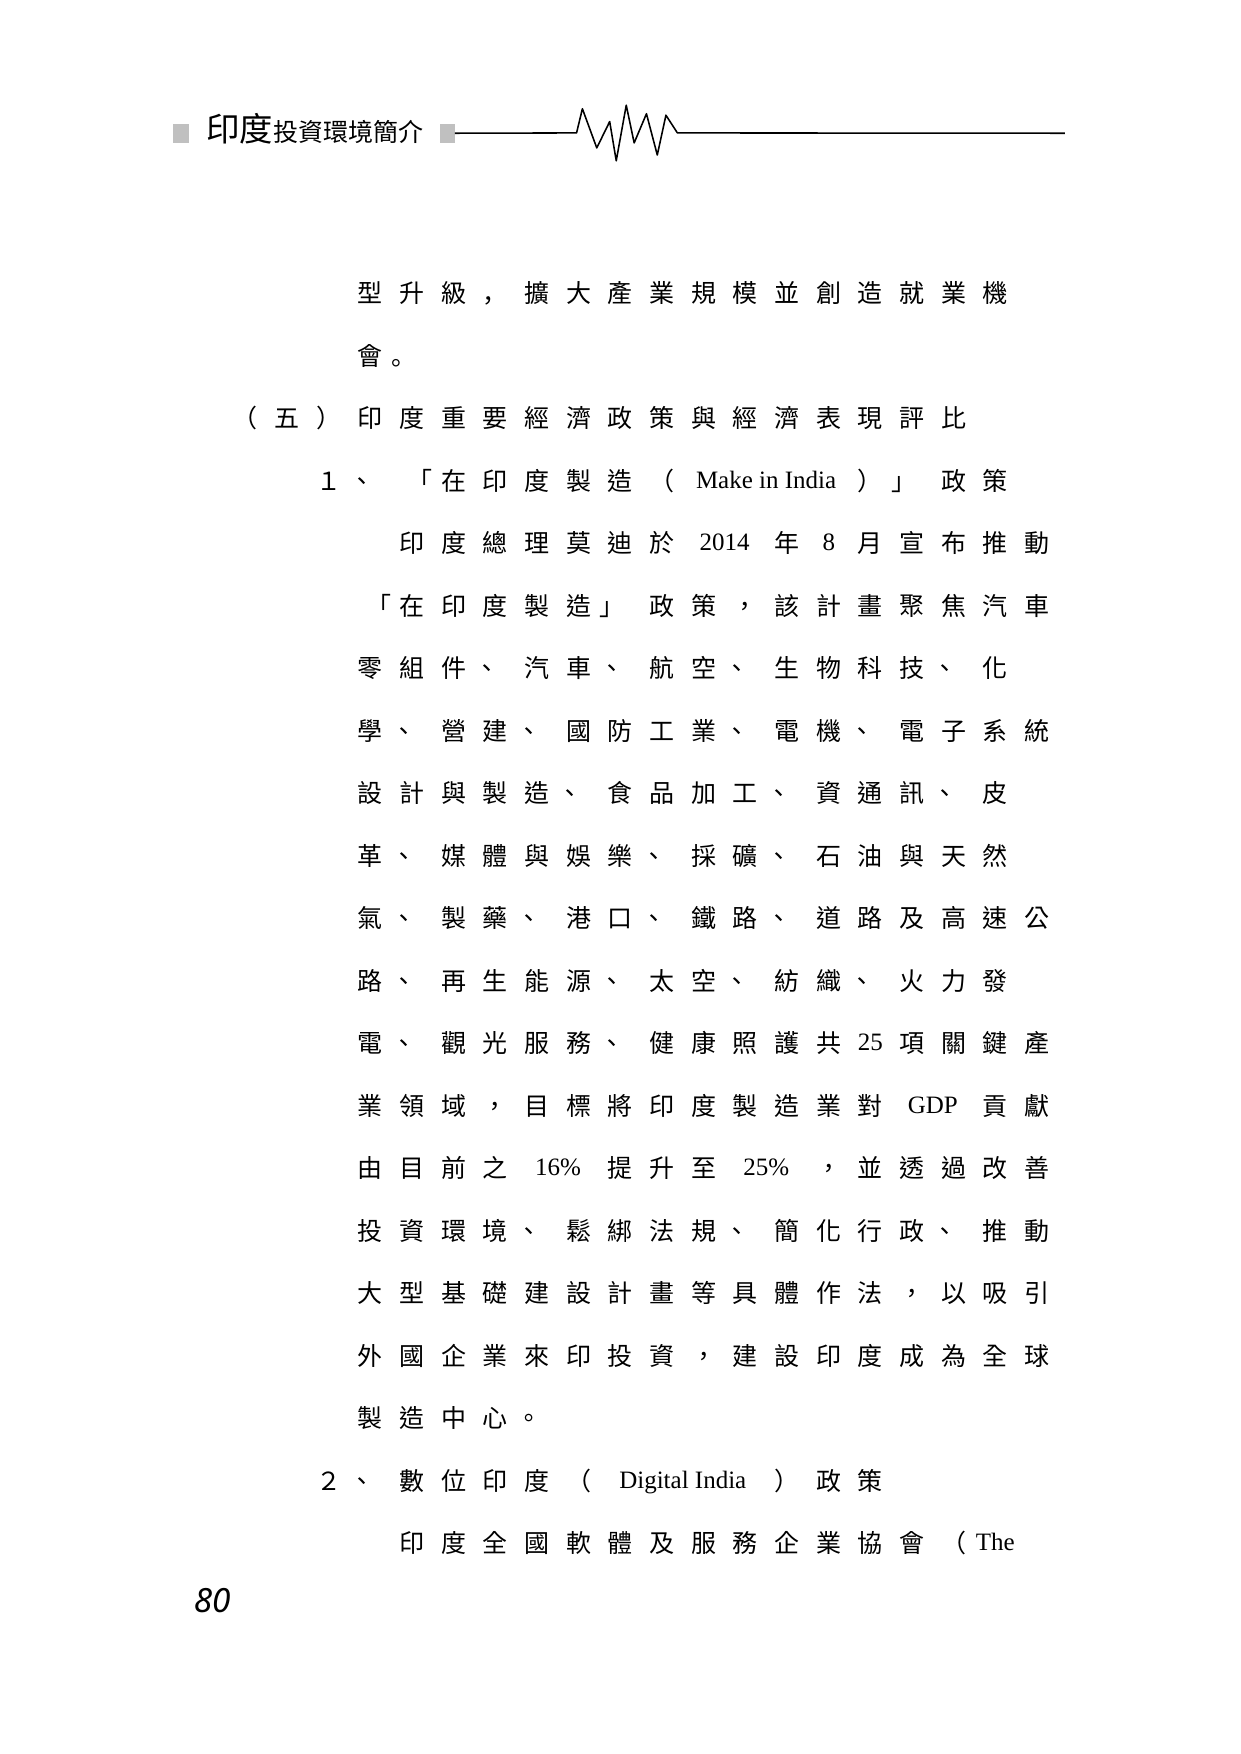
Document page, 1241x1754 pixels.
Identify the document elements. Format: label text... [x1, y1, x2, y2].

text ２、數位印度（Digital India）政策 [281, 1438, 1058, 1500]
text （五）印度重要經濟政策與經濟表現評比 [207, 375, 1058, 438]
text 印度總理莫迪於2014年8月宣布推動「在印度製造」政策，該計畫聚焦汽車零組件、汽車、航空、生物科技、化學、營建、國防工業、電機、電子系統設計與製造、食品加工、資通訊、皮革、媒體與娛樂、採礦、石油與天然氣、製藥、港口、鐵路、道路及高速公路、再生能源、太空、紡織、火力發電、觀光服務、健康照護共25項關鍵產業領域，目標將印度製造業對GDP貢獻由目前之16%提升至25%，並透過改善投資環境、鬆綁法規、簡化行政、推動大型基礎建設計畫等具體作法，以吸引外國企業來印投資，建設印度成為全球製造中心。 [330, 500, 1058, 1438]
text 型升級，擴大產業規模並創造就業機會。 [281, 250, 1058, 375]
text 印度全國軟體及服務企業協會（The [330, 1500, 1058, 1563]
text １、「在印度製造（Make in India）」政策 [281, 438, 1058, 500]
